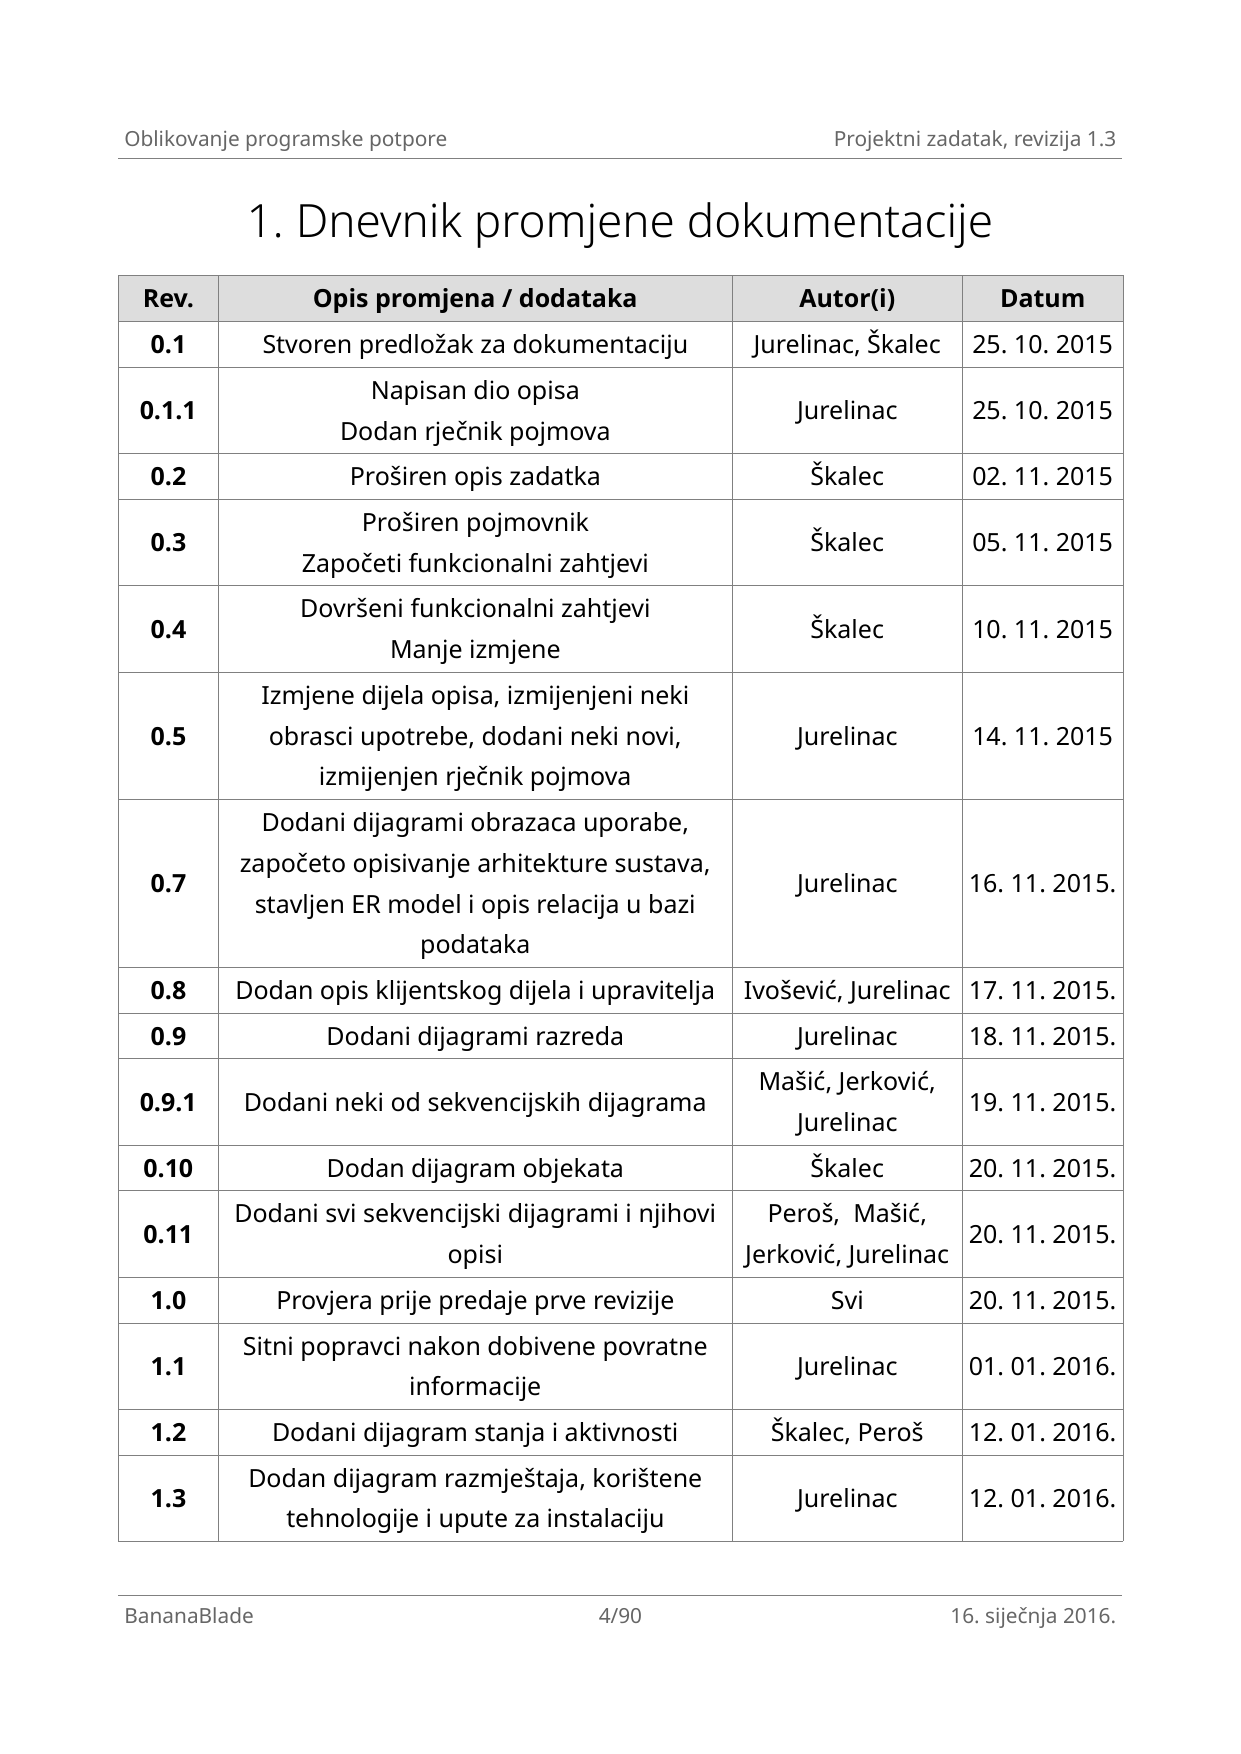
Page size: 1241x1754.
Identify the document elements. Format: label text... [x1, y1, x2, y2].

table_cell 10. 11. 2015 [963, 586, 1123, 672]
table_cell 1.3 [119, 1456, 218, 1541]
table_cell Izmjene dijela opisa, izmijenjeni neki obrasci upotrebe, dodani neki novi, izmijenjen rječnik pojmova [219, 673, 732, 799]
table_cell 1.1 [119, 1324, 218, 1409]
table_cell Jurelinac [733, 368, 962, 453]
table_cell Dodan dijagram razmještaja, korištene tehnologije i upute za instalaciju [219, 1456, 732, 1541]
table_cell 20. 11. 2015. [963, 1278, 1123, 1322]
table_cell Škalec [733, 586, 962, 672]
table_cell Škalec, Peroš [733, 1410, 962, 1454]
table_cell 0.9 [119, 1014, 218, 1058]
table_cell 1.0 [119, 1278, 218, 1322]
table_cell Jurelinac [733, 1456, 962, 1541]
table_cell 20. 11. 2015. [963, 1146, 1123, 1190]
table_cell Stvoren predložak za dokumentaciju [219, 322, 732, 367]
table_cell 12. 01. 2016. [963, 1456, 1123, 1541]
table_cell 25. 10. 2015 [963, 368, 1123, 453]
table_cell Sitni popravci nakon dobivene povratne informacije [219, 1324, 732, 1409]
table_cell Napisan dio opisa Dodan rječnik pojmova [219, 368, 732, 453]
subtitle 1. Dnevnik promjene dokumentacije [118, 188, 1122, 250]
table_cell Dodani neki od sekvencijskih dijagrama [219, 1059, 732, 1145]
table_cell 25. 10. 2015 [963, 322, 1123, 367]
table_header Datum [963, 276, 1123, 321]
table_cell 02. 11. 2015 [963, 454, 1123, 499]
table_cell 0.9.1 [119, 1059, 218, 1145]
table_cell Dodan opis klijentskog dijela i upravitelja [219, 968, 732, 1013]
table_cell Jurelinac [733, 800, 962, 967]
table_cell 14. 11. 2015 [963, 673, 1123, 799]
table_cell 18. 11. 2015. [963, 1014, 1123, 1058]
table_cell Škalec [733, 454, 962, 499]
table_cell 05. 11. 2015 [963, 500, 1123, 585]
table_cell Provjera prije predaje prve revizije [219, 1278, 732, 1322]
table_cell Dodani dijagrami razreda [219, 1014, 732, 1058]
table_cell 0.2 [119, 454, 218, 499]
table_cell 12. 01. 2016. [963, 1410, 1123, 1454]
table_header Rev. [119, 276, 218, 321]
table_cell Jurelinac [733, 1014, 962, 1058]
table_cell 0.7 [119, 800, 218, 967]
table_cell Jurelinac [733, 1324, 962, 1409]
table_cell 0.4 [119, 586, 218, 672]
table_cell Dodan dijagram objekata [219, 1146, 732, 1190]
table_cell 0.8 [119, 968, 218, 1013]
table_cell 0.1.1 [119, 368, 218, 453]
table_cell 16. 11. 2015. [963, 800, 1123, 967]
table_cell 0.10 [119, 1146, 218, 1190]
table_cell Proširen pojmovnik Započeti funkcionalni zahtjevi [219, 500, 732, 585]
table_cell Svi [733, 1278, 962, 1322]
table_cell Škalec [733, 1146, 962, 1190]
table_cell Ivošević, Jurelinac [733, 968, 962, 1013]
table_header Autor(i) [733, 276, 962, 321]
table_cell 0.11 [119, 1191, 218, 1277]
table_header Opis promjena / dodataka [219, 276, 732, 321]
table_cell 20. 11. 2015. [963, 1191, 1123, 1277]
table_cell 0.3 [119, 500, 218, 585]
table_cell Dovršeni funkcionalni zahtjevi Manje izmjene [219, 586, 732, 672]
table_cell 1.2 [119, 1410, 218, 1454]
table_cell 01. 01. 2016. [963, 1324, 1123, 1409]
table_cell Mašić, Jerković, Jurelinac [733, 1059, 962, 1145]
table_cell Peroš, Mašić, Jerković, Jurelinac [733, 1191, 962, 1277]
table_cell Škalec [733, 500, 962, 585]
table_cell Dodani dijagram stanja i aktivnosti [219, 1410, 732, 1454]
table_cell Dodani svi sekvencijski dijagrami i njihovi opisi [219, 1191, 732, 1277]
table_cell Jurelinac, Škalec [733, 322, 962, 367]
table_cell Proširen opis zadatka [219, 454, 732, 499]
table_cell 0.1 [119, 322, 218, 367]
table_cell Jurelinac [733, 673, 962, 799]
table_cell Dodani dijagrami obrazaca uporabe, započeto opisivanje arhitekture sustava, stavljen ER model i opis relacija u bazi podataka [219, 800, 732, 967]
table_cell 17. 11. 2015. [963, 968, 1123, 1013]
table_cell 0.5 [119, 673, 218, 799]
table_cell 19. 11. 2015. [963, 1059, 1123, 1145]
